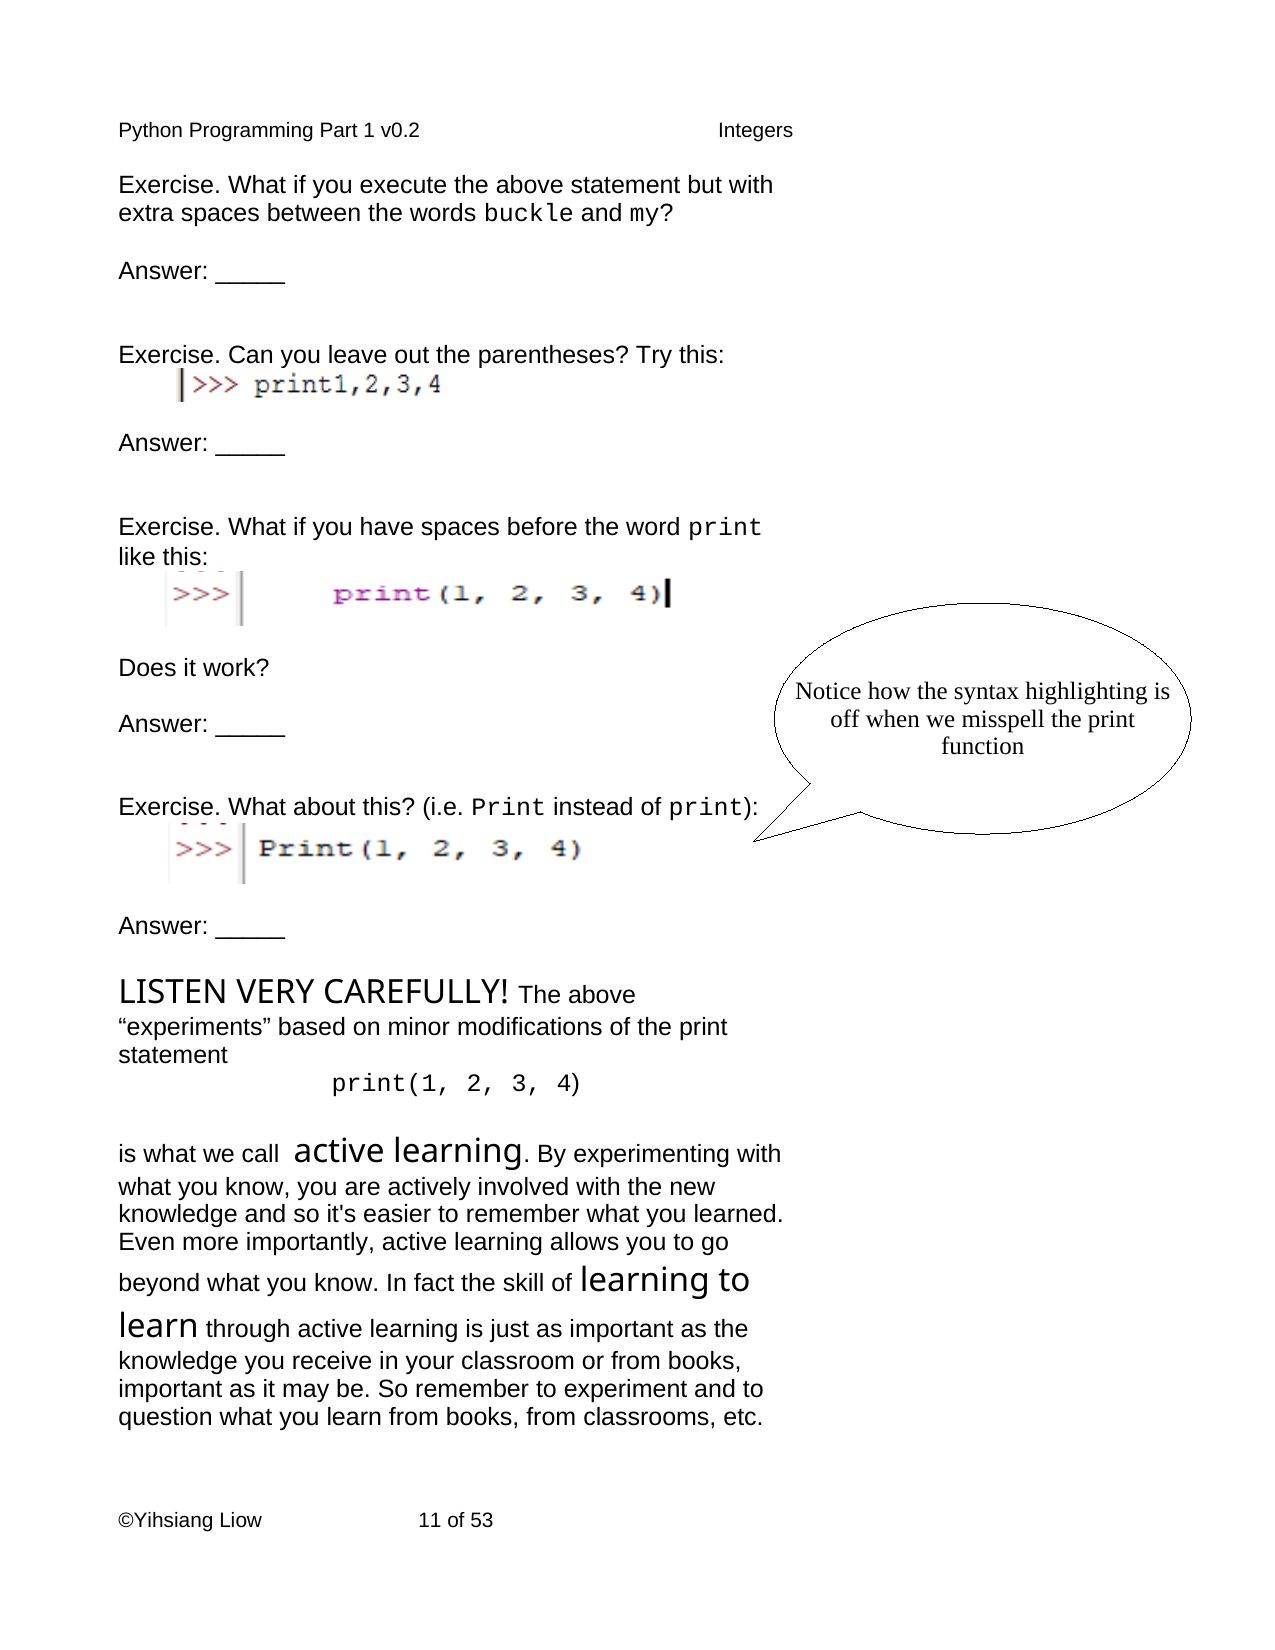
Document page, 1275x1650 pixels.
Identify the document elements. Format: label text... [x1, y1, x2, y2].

text is what we call active learning. By experimenting with what you know, you are actively involved with the new knowledge and so it's easier to remember what you learned. Even more importantly, active learning allows you to go beyond what you know. In fact the skill of learning to learn through active learning is just as important as the knowledge you receive in your classroom or from books, important as it may be. So remember to experiment and to question what you learn from books, from classrooms, etc. [118, 1127, 793, 1431]
text LISTEN VERY CAREFULLY! The above “experiments” based on minor modifications of the print statement [118, 968, 793, 1069]
picture [165, 571, 747, 626]
text Exercise. What about this? (i.e. Print instead of print): [118, 793, 793, 823]
text Does it work? [118, 653, 793, 681]
text Answer: _____ [118, 429, 793, 457]
picture [168, 823, 743, 884]
text Answer: _____ [118, 257, 793, 285]
text Answer: _____ [118, 709, 776, 737]
text Exercise. What if you execute the above statement but with extra spaces between the words buckle and my? [118, 171, 793, 229]
text Exercise. What if you have spaces before the word print like this: [118, 513, 793, 571]
text Exercise. Can you leave out the parentheses? Try this: [118, 341, 793, 368]
text print(1, 2, 3, 4) [118, 1069, 793, 1099]
text Answer: _____ [118, 912, 793, 940]
